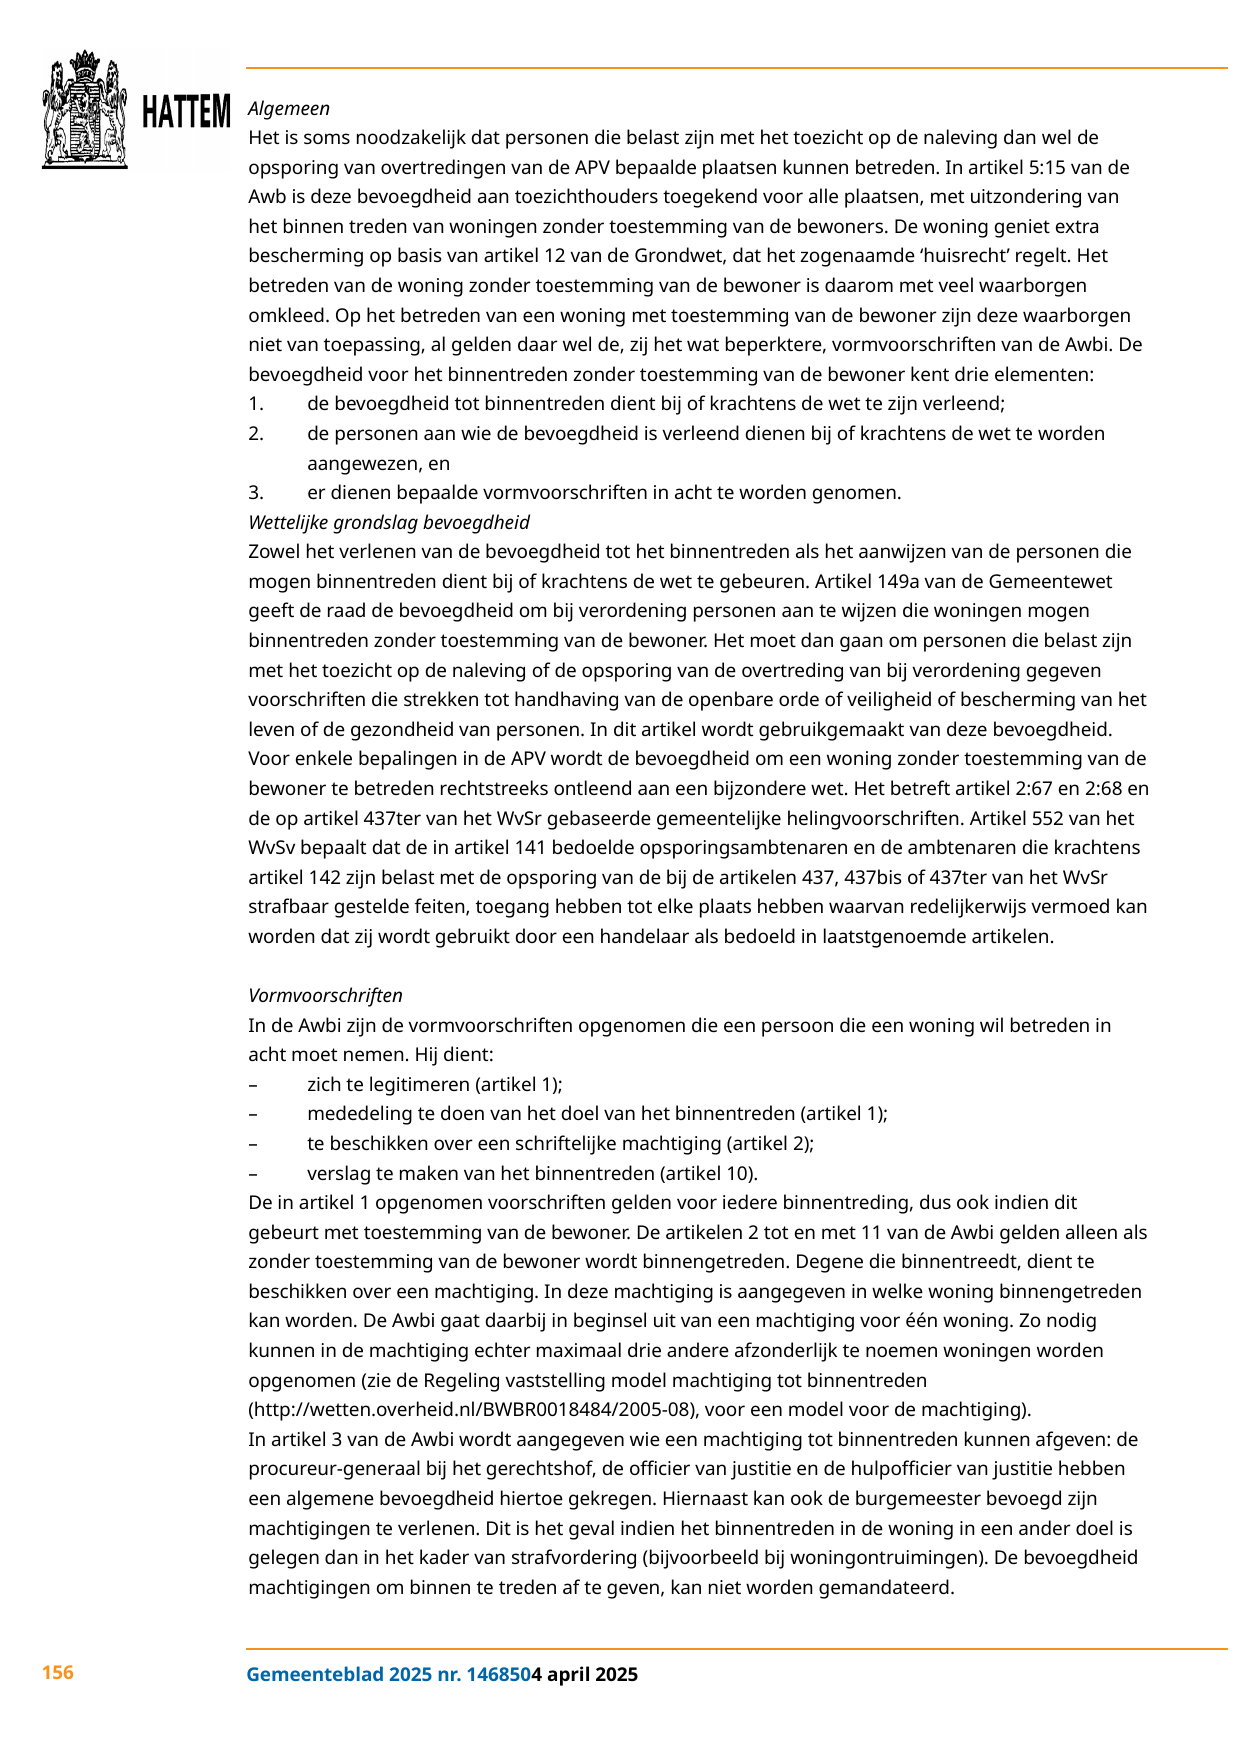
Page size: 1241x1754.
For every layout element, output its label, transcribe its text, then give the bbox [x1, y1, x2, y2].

text In de Awbi zijn de vormvoorschriften opgenomen die een persoon die een woning wil betreden in acht moet nemen. Hij dient: [248, 1012, 1152, 1067]
text In artikel 3 van de Awbi wordt aangegeven wie een machtiging tot binnentreden kunnen afgeven: de procureur-generaal bij het gerechtshof, de officier van justitie en de hulpofficier van justitie hebben een algemene bevoegdheid hiertoe gekregen. Hiernaast kan ook de burgemeester bevoegd zijn machtigingen te verlenen. Dit is het geval indien het binnentreden in de woning in een ander doel is gelegen dan in het kader van strafvordering (bijvoorbeeld bij woningontruimingen). De bevoegdheid machtigingen om binnen te treden af te geven, kan niet worden gemandateerd. [248, 1426, 1152, 1600]
text Voor enkele bepalingen in de APV wordt de bevoegdheid om een woning zonder toestemming van de bewoner te betreden rechtstreeks ontleend aan een bijzondere wet. Het betreft artikel 2:67 en 2:68 en de op artikel 437ter van het WvSr gebaseerde gemeentelijke helingvoorschriften. Artikel 552 van het WvSv bepaalt dat de in artikel 141 bedoelde opsporingsambtenaren en de ambtenaren die krachtens artikel 142 zijn belast met de opsporing van de bij de artikelen 437, 437bis of 437ter van het WvSr strafbaar gestelde feiten, toegang hebben tot elke plaats hebben waarvan redelijkerwijs vermoed kan worden dat zij wordt gebruikt door een handelaar als bedoeld in laatstgenoemde artikelen. [248, 746, 1152, 949]
text Het is soms noodzakelijk dat personen die belast zijn met het toezicht op de naleving dan wel de opsporing van overtredingen van de APV bepaalde plaatsen kunnen betreden. In artikel 5:15 van de Awb is deze bevoegdheid aan toezichthouders toegekend voor alle plaatsen, met uitzondering van het binnen treden van woningen zonder toestemming van de bewoners. De woning geniet extra bescherming op basis van artikel 12 van de Grondwet, dat het zogenaamde ‘huisrecht’ regelt. Het betreden van de woning zonder toestemming van de bewoner is daarom met veel waarborgen omkleed. Op het betreden van een woning met toestemming van de bewoner zijn deze waarborgen niet van toepassing, al gelden daar wel de, zij het wat beperktere, vormvoorschriften van de Awbi. De bevoegdheid voor het binnentreden zonder toestemming van de bewoner kent drie elementen: [248, 124, 1152, 387]
text Wettelijke grondslag bevoegdheid [248, 509, 1152, 535]
text Algemeen [248, 95, 1152, 121]
list de bevoegdheid tot binnentreden dient bij of krachtens de wet te zijn verleend; [248, 391, 1152, 416]
list mededeling te doen van het doel van het binnentreden (artikel 1); [248, 1101, 1152, 1126]
text Zowel het verlenen van de bevoegdheid tot het binnentreden als het aanwijzen van de personen die mogen binnentreden dient bij of krachtens de wet te gebeuren. Artikel 149a van de Gemeentewet geeft de raad de bevoegdheid om bij verordening personen aan te wijzen die woningen mogen binnentreden zonder toestemming van de bewoner. Het moet dan gaan om personen die belast zijn met het toezicht op de naleving of de opsporing van de overtreding van bij verordening gegeven voorschriften die strekken tot handhaving van de openbare orde of veiligheid of bescherming van het leven of de gezondheid van personen. In dit artikel wordt gebruikgemaakt van deze bevoegdheid. [248, 538, 1152, 742]
list zich te legitimeren (artikel 1); [248, 1071, 1152, 1097]
text Vormvoorschriften [248, 982, 1152, 1008]
list verslag te maken van het binnentreden (artikel 10). [248, 1160, 1152, 1186]
picture [41, 47, 231, 172]
list er dienen bepaalde vormvoorschriften in acht te worden genomen. [248, 479, 1152, 505]
list de personen aan wie de bevoegdheid is verleend dienen bij of krachtens de wet te worden aangewezen, en [248, 420, 1152, 476]
text De in artikel 1 opgenomen voorschriften gelden voor iedere binnentreding, dus ook indien dit gebeurt met toestemming van de bewoner. De artikelen 2 tot en met 11 van de Awbi gelden alleen als zonder toestemming van de bewoner wordt binnengetreden. Degene die binnentreedt, dient te beschikken over een machtiging. In deze machtiging is aangegeven in welke woning binnengetreden kan worden. De Awbi gaat daarbij in beginsel uit van een machtiging voor één woning. Zo nodig kunnen in de machtiging echter maximaal drie andere afzonderlijk te noemen woningen worden opgenomen (zie de Regeling vaststelling model machtiging tot binnentreden (http://wetten.overheid.nl/BWBR0018484/2005-08), voor een model voor de machtiging). [248, 1189, 1152, 1422]
list te beschikken over een schriftelijke machtiging (artikel 2); [248, 1130, 1152, 1156]
